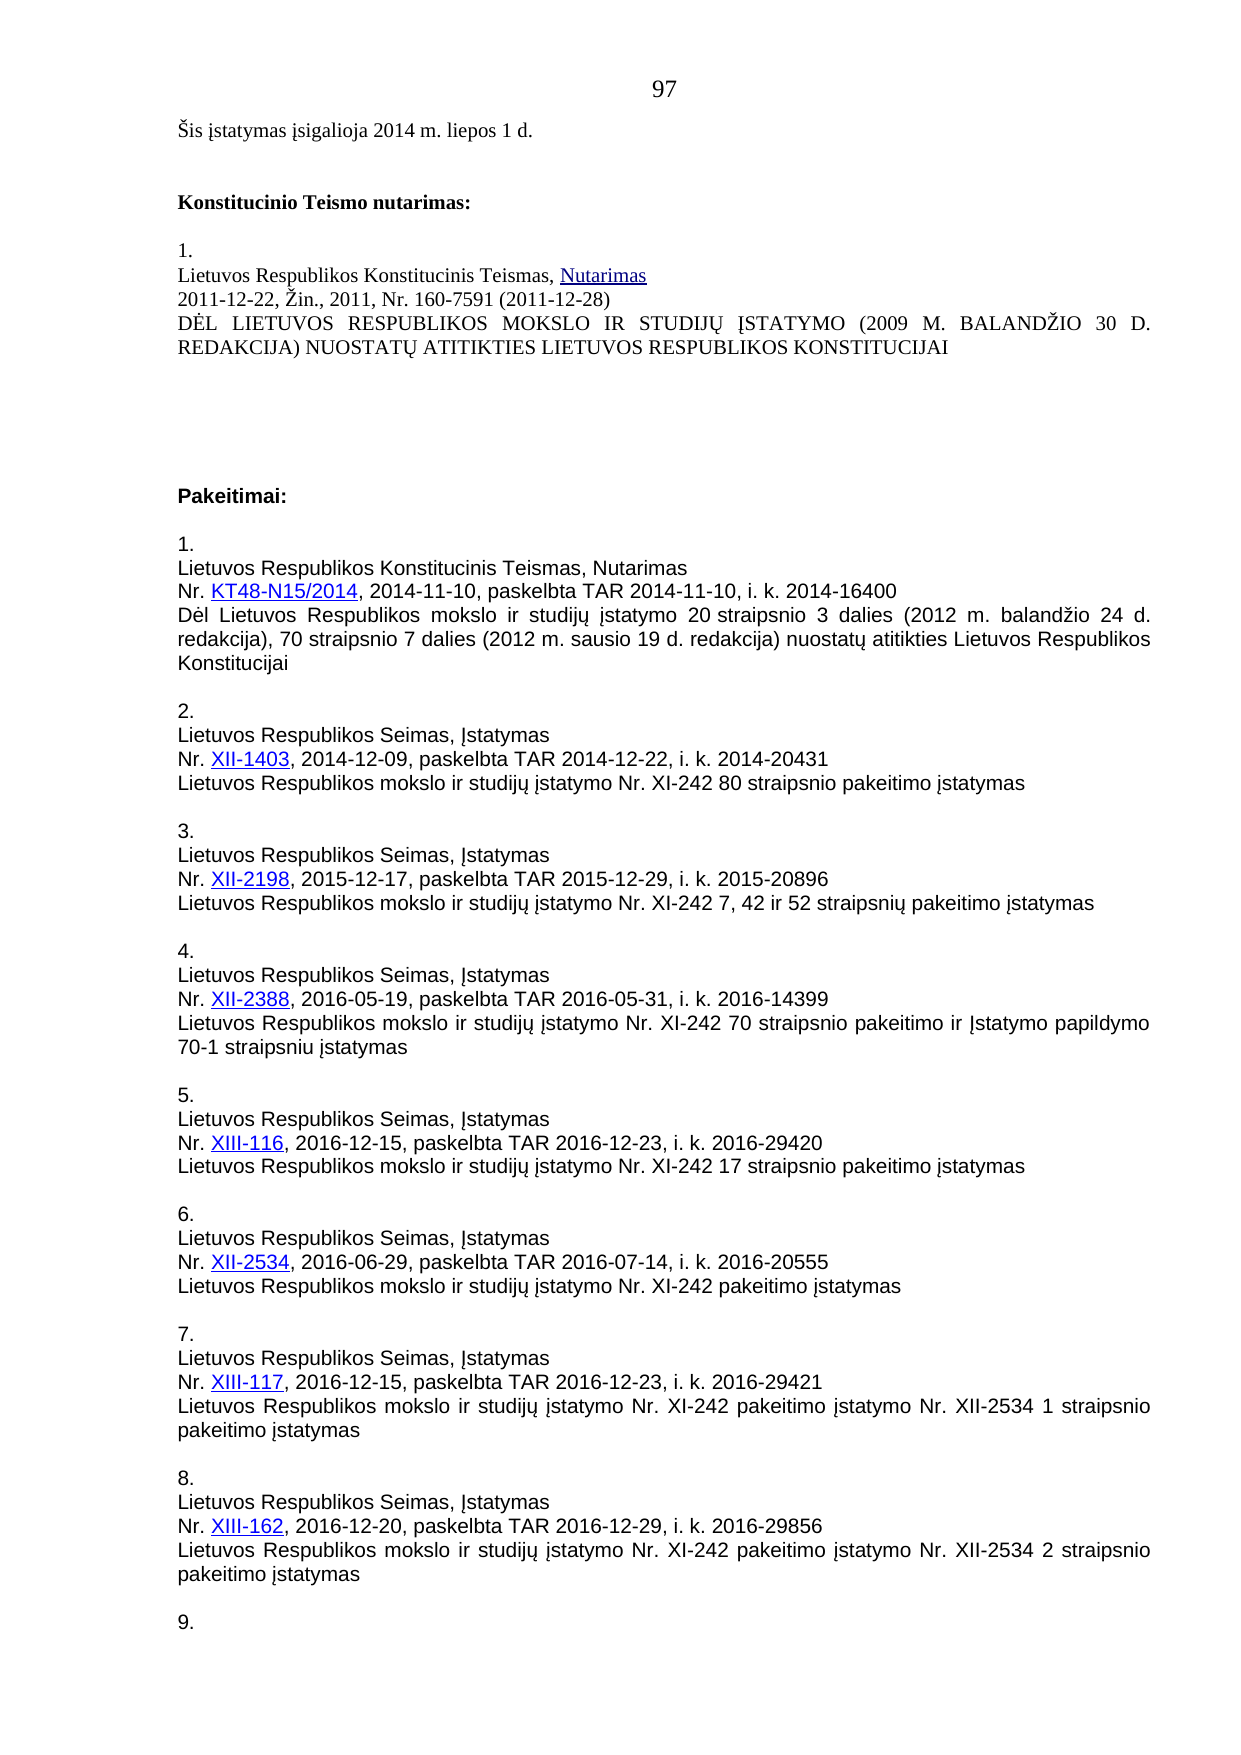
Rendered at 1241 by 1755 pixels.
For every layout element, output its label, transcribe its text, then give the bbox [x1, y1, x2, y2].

text Konstitucinio Teismo nutarimas: [177, 190, 1152, 214]
text Lietuvos Respublikos mokslo ir studijų įstatymo Nr. XI-242 pakeitimo įstatymo Nr. XII-2534 2 straipsnio pakeitimo įstatymas [177, 1538, 1152, 1586]
text Šis įstatymas įsigalioja 2014 m. liepos 1 d. [177, 118, 1152, 142]
text 6. [177, 1202, 1152, 1226]
text 1. [177, 238, 1152, 262]
text Lietuvos Respublikos Seimas, Įstatymas [177, 963, 1152, 987]
text Lietuvos Respublikos mokslo ir studijų įstatymo Nr. XI-242 17 straipsnio pakeitimo įstatymas [177, 1154, 1152, 1178]
text Lietuvos Respublikos Seimas, Įstatymas [177, 1106, 1152, 1130]
text Nr. XIII-116, 2016-12-15, paskelbta TAR 2016-12-23, i. k. 2016-29420 [177, 1130, 1152, 1154]
text 3. [177, 819, 1152, 843]
text Lietuvos Respublikos mokslo ir studijų įstatymo Nr. XI-242 7, 42 ir 52 straipsnių pakeitimo įstatymas [177, 891, 1152, 915]
text Lietuvos Respublikos Seimas, Įstatymas [177, 1490, 1152, 1514]
text DĖL LIETUVOS RESPUBLIKOS MOKSLO IR STUDIJŲ ĮSTATYMO (2009 M. BALANDŽIO 30 D. REDAKCIJA) NUOSTATŲ ATITIKTIES LIETUVOS RESPUBLIKOS KONSTITUCIJAI [177, 311, 1152, 359]
text Nr. XII-2534, 2016-06-29, paskelbta TAR 2016-07-14, i. k. 2016-20555 [177, 1250, 1152, 1274]
text 4. [177, 939, 1152, 963]
text 5. [177, 1082, 1152, 1106]
text 8. [177, 1466, 1152, 1490]
text Nr. KT48-N15/2014, 2014-11-10, paskelbta TAR 2014-11-10, i. k. 2014-16400 [177, 579, 1152, 603]
text Nr. XIII-117, 2016-12-15, paskelbta TAR 2016-12-23, i. k. 2016-29421 [177, 1370, 1152, 1394]
text 2. [177, 699, 1152, 723]
text Lietuvos Respublikos mokslo ir studijų įstatymo Nr. XI-242 70 straipsnio pakeitimo ir Įstatymo papildymo 70-1 straipsniu įstatymas [177, 1011, 1152, 1058]
text Nr. XII-1403, 2014-12-09, paskelbta TAR 2014-12-22, i. k. 2014-20431 [177, 747, 1152, 771]
text Lietuvos Respublikos Seimas, Įstatymas [177, 1346, 1152, 1370]
text 2011-12-22, Žin., 2011, Nr. 160-7591 (2011-12-28) [177, 287, 1152, 311]
text Nr. XII-2198, 2015-12-17, paskelbta TAR 2015-12-29, i. k. 2015-20896 [177, 867, 1152, 891]
text Lietuvos Respublikos mokslo ir studijų įstatymo Nr. XI-242 pakeitimo įstatymo Nr. XII-2534 1 straipsnio pakeitimo įstatymas [177, 1394, 1152, 1442]
text Pakeitimai: [177, 483, 1152, 507]
text Dėl Lietuvos Respublikos mokslo ir studijų įstatymo 20 straipsnio 3 dalies (2012 m. balandžio 24 d. redakcija), 70 straipsnio 7 dalies (2012 m. sausio 19 d. redakcija) nuostatų atitikties Lietuvos Respublikos Konstitucijai [177, 603, 1152, 675]
text Lietuvos Respublikos mokslo ir studijų įstatymo Nr. XI-242 pakeitimo įstatymas [177, 1274, 1152, 1298]
text Lietuvos Respublikos mokslo ir studijų įstatymo Nr. XI-242 80 straipsnio pakeitimo įstatymas [177, 771, 1152, 795]
text Nr. XII-2388, 2016-05-19, paskelbta TAR 2016-05-31, i. k. 2016-14399 [177, 987, 1152, 1011]
text Nr. XIII-162, 2016-12-20, paskelbta TAR 2016-12-29, i. k. 2016-29856 [177, 1514, 1152, 1538]
text Lietuvos Respublikos Seimas, Įstatymas [177, 723, 1152, 747]
text 9. [177, 1609, 1152, 1633]
text Lietuvos Respublikos Konstitucinis Teismas, Nutarimas [177, 262, 1152, 287]
text 1. [177, 531, 1152, 555]
text 7. [177, 1322, 1152, 1346]
text Lietuvos Respublikos Konstitucinis Teismas, Nutarimas [177, 555, 1152, 579]
text Lietuvos Respublikos Seimas, Įstatymas [177, 1226, 1152, 1250]
text Lietuvos Respublikos Seimas, Įstatymas [177, 843, 1152, 867]
